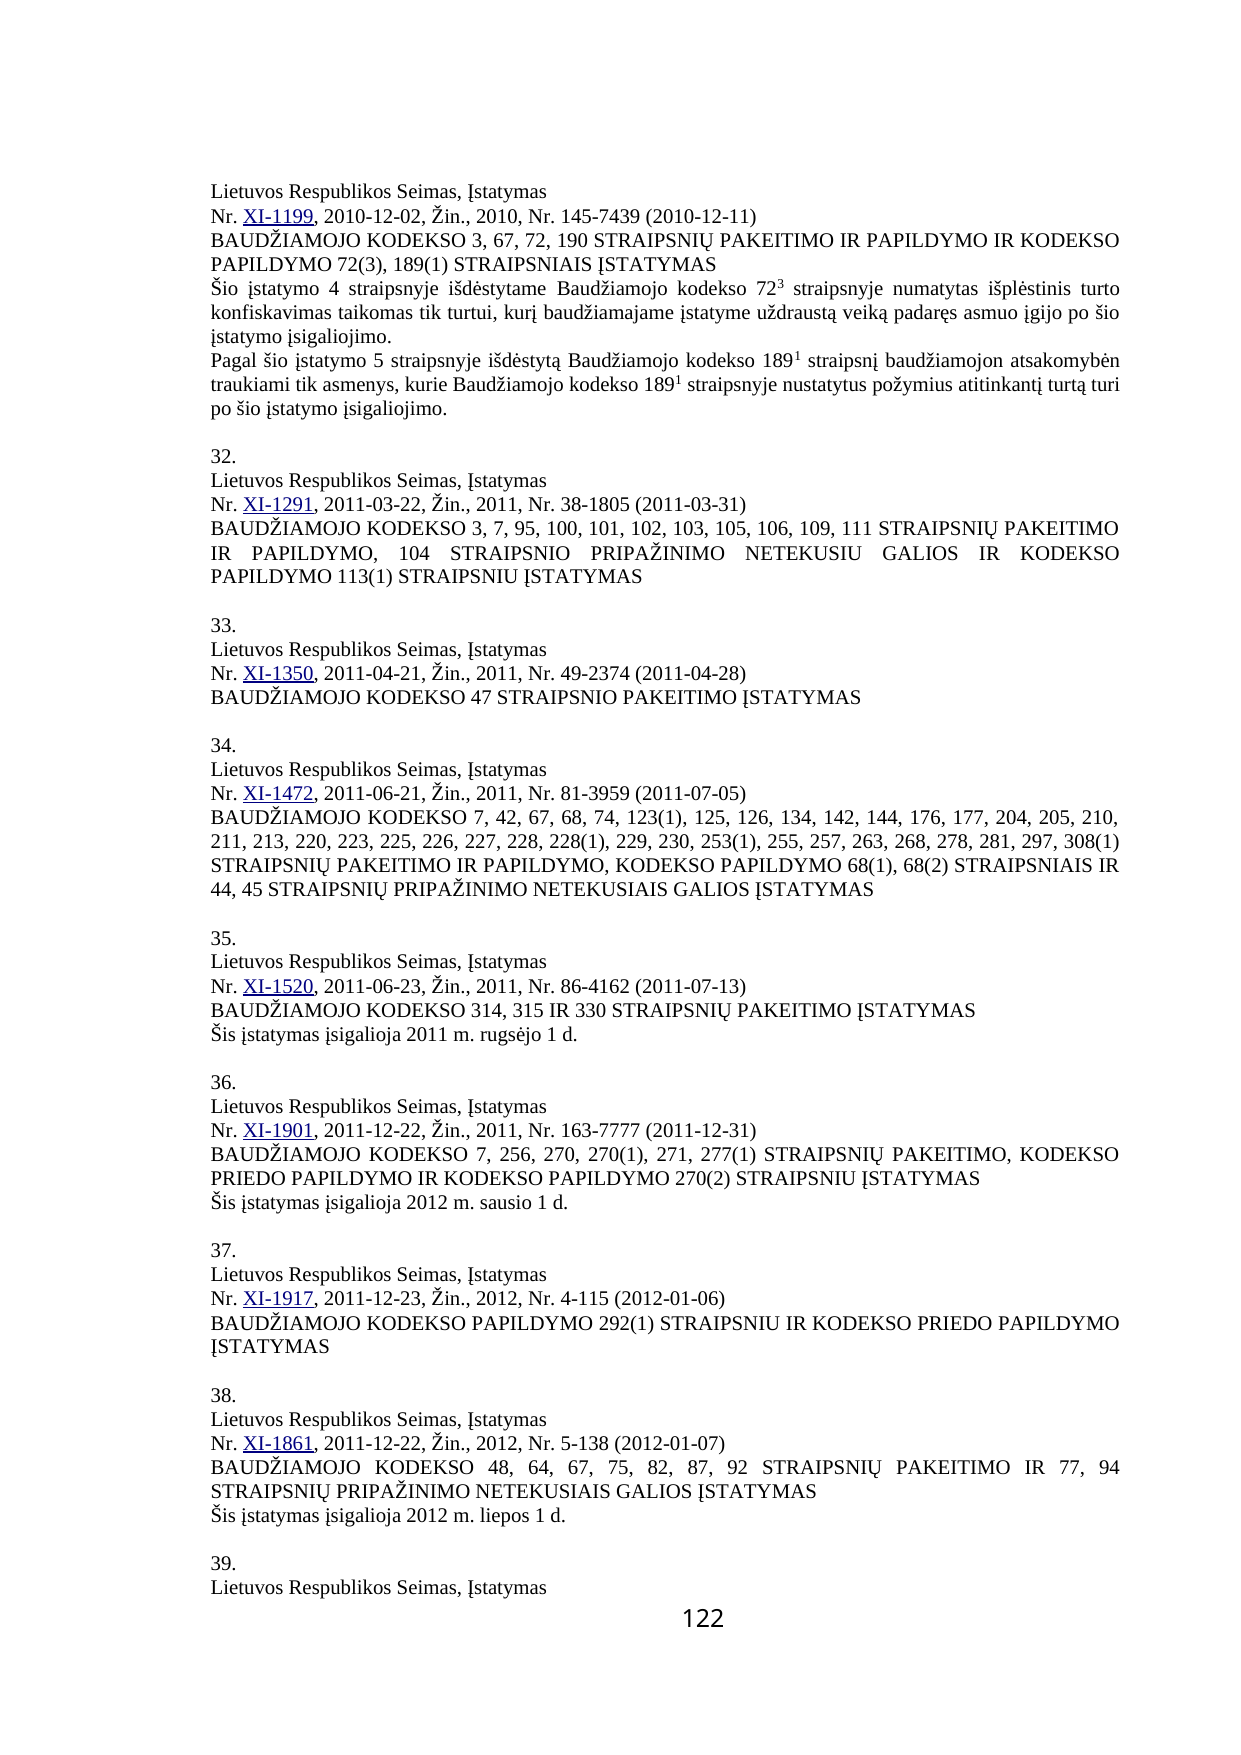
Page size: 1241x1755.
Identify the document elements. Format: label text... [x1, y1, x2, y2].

text 38. [210, 1383, 1120, 1407]
text 35. [210, 925, 1120, 949]
text Šis įstatymas įsigalioja 2011 m. rugsėjo 1 d. [210, 1022, 1120, 1046]
text 39. [210, 1551, 1120, 1575]
text BAUDŽIAMOJO KODEKSO 3, 7, 95, 100, 101, 102, 103, 105, 106, 109, 111 STRAIPSNIŲ PAKEITIMO IR PAPILDYMO, 104 STRAIPSNIO PRIPAŽINIMO NETEKUSIU GALIOS IR KODEKSO PAPILDYMO 113(1) STRAIPSNIU ĮSTATYMAS [210, 516, 1120, 588]
text Šio įstatymo 4 straipsnyje išdėstytame Baudžiamojo kodekso 723 straipsnyje numatytas išplėstinis turto konfiskavimas taikomas tik turtui, kurį baudžiamajame įstatyme uždraustą veiką padaręs asmuo įgijo po šio įstatymo įsigaliojimo. [210, 276, 1120, 348]
text Lietuvos Respublikos Seimas, Įstatymas [210, 757, 1120, 781]
text Nr. XI-1917, 2011-12-23, Žin., 2012, Nr. 4-115 (2012-01-06) [210, 1286, 1120, 1310]
text Nr. XI-1350, 2011-04-21, Žin., 2011, Nr. 49-2374 (2011-04-28) [210, 661, 1120, 685]
text BAUDŽIAMOJO KODEKSO 7, 42, 67, 68, 74, 123(1), 125, 126, 134, 142, 144, 176, 177, 204, 205, 210, 211, 213, 220, 223, 225, 226, 227, 228, 228(1), 229, 230, 253(1), 255, 257, 263, 268, 278, 281, 297, 308(1) STRAIPSNIŲ PAKEITIMO IR PAPILDYMO, KODEKSO PAPILDYMO 68(1), 68(2) STRAIPSNIAIS IR 44, 45 STRAIPSNIŲ PRIPAŽINIMO NETEKUSIAIS GALIOS ĮSTATYMAS [210, 805, 1120, 901]
text BAUDŽIAMOJO KODEKSO PAPILDYMO 292(1) STRAIPSNIU IR KODEKSO PRIEDO PAPILDYMO ĮSTATYMAS [210, 1310, 1120, 1358]
text Nr. XI-1861, 2011-12-22, Žin., 2012, Nr. 5-138 (2012-01-07) [210, 1431, 1120, 1455]
text 36. [210, 1070, 1120, 1094]
text Šis įstatymas įsigalioja 2012 m. sausio 1 d. [210, 1190, 1120, 1214]
text Lietuvos Respublikos Seimas, Įstatymas [210, 468, 1120, 492]
text BAUDŽIAMOJO KODEKSO 48, 64, 67, 75, 82, 87, 92 STRAIPSNIŲ PAKEITIMO IR 77, 94 STRAIPSNIŲ PRIPAŽINIMO NETEKUSIAIS GALIOS ĮSTATYMAS [210, 1455, 1120, 1503]
text Lietuvos Respublikos Seimas, Įstatymas [210, 1407, 1120, 1431]
text 37. [210, 1238, 1120, 1262]
text Nr. XI-1901, 2011-12-22, Žin., 2011, Nr. 163-7777 (2011-12-31) [210, 1118, 1120, 1142]
text Lietuvos Respublikos Seimas, Įstatymas [210, 637, 1120, 661]
text 33. [210, 613, 1120, 637]
text Lietuvos Respublikos Seimas, Įstatymas [210, 949, 1120, 973]
text 32. [210, 444, 1120, 468]
text Nr. XI-1520, 2011-06-23, Žin., 2011, Nr. 86-4162 (2011-07-13) [210, 973, 1120, 998]
text Nr. XI-1472, 2011-06-21, Žin., 2011, Nr. 81-3959 (2011-07-05) [210, 781, 1120, 805]
text Lietuvos Respublikos Seimas, Įstatymas [210, 1575, 1120, 1599]
text 34. [210, 733, 1120, 757]
text Nr. XI-1291, 2011-03-22, Žin., 2011, Nr. 38-1805 (2011-03-31) [210, 492, 1120, 516]
text BAUDŽIAMOJO KODEKSO 47 STRAIPSNIO PAKEITIMO ĮSTATYMAS [210, 685, 1120, 709]
text Pagal šio įstatymo 5 straipsnyje išdėstytą Baudžiamojo kodekso 1891 straipsnį baudžiamojon atsakomybėn traukiami tik asmenys, kurie Baudžiamojo kodekso 1891 straipsnyje nustatytus požymius atitinkantį turtą turi po šio įstatymo įsigaliojimo. [210, 348, 1120, 420]
text BAUDŽIAMOJO KODEKSO 314, 315 IR 330 STRAIPSNIŲ PAKEITIMO ĮSTATYMAS [210, 998, 1120, 1022]
text Lietuvos Respublikos Seimas, Įstatymas [210, 179, 1120, 203]
text Lietuvos Respublikos Seimas, Įstatymas [210, 1262, 1120, 1286]
text Lietuvos Respublikos Seimas, Įstatymas [210, 1094, 1120, 1118]
text Nr. XI-1199, 2010-12-02, Žin., 2010, Nr. 145-7439 (2010-12-11) [210, 203, 1120, 228]
text Šis įstatymas įsigalioja 2012 m. liepos 1 d. [210, 1503, 1120, 1527]
text BAUDŽIAMOJO KODEKSO 7, 256, 270, 270(1), 271, 277(1) STRAIPSNIŲ PAKEITIMO, KODEKSO PRIEDO PAPILDYMO IR KODEKSO PAPILDYMO 270(2) STRAIPSNIU ĮSTATYMAS [210, 1142, 1120, 1190]
text BAUDŽIAMOJO KODEKSO 3, 67, 72, 190 STRAIPSNIŲ PAKEITIMO IR PAPILDYMO IR KODEKSO PAPILDYMO 72(3), 189(1) STRAIPSNIAIS ĮSTATYMAS [210, 228, 1120, 276]
